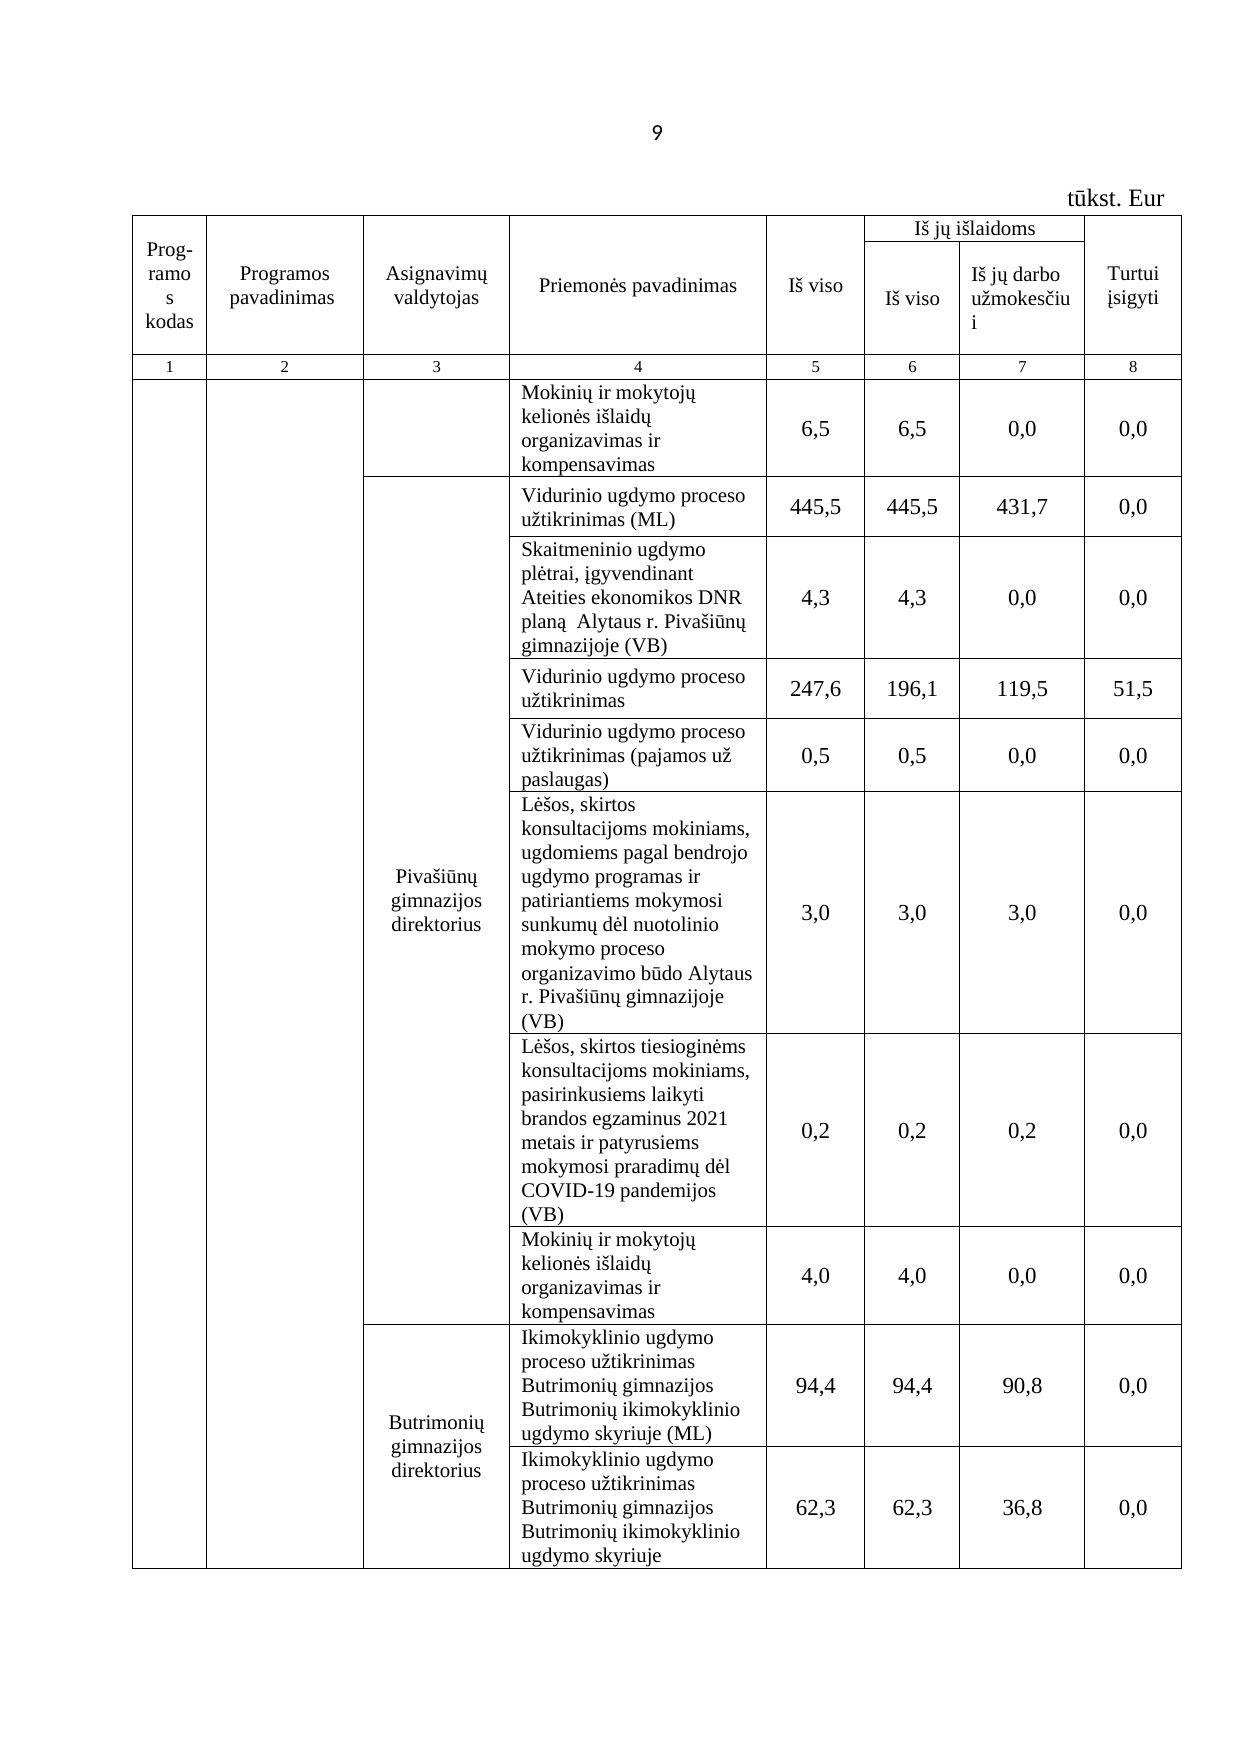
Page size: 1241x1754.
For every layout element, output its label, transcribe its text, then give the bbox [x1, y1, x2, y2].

table_header tūkst. Eur [960, 180, 1181, 214]
table_cell 3,0 [960, 792, 1084, 1033]
table_cell 51,5 [1085, 659, 1181, 718]
table_cell Turtui įsigyti [1085, 216, 1181, 354]
table_cell 7 [960, 355, 1084, 379]
table_cell Ikimokyklinio ugdymo proceso užtikrinimas Butrimonių gimnazijos Butrimonių ikimokyklinio ugdymo skyriuje (ML) [510, 1325, 766, 1446]
table_cell Iš viso [767, 216, 864, 354]
table_cell 90,8 [960, 1325, 1084, 1446]
table_cell Vidurinio ugdymo proceso užtikrinimas [510, 659, 766, 718]
table_cell 3,0 [767, 792, 864, 1033]
table_header [363, 180, 510, 214]
table_cell 445,5 [865, 477, 959, 536]
table_cell 3 [364, 355, 509, 379]
table_cell 0,0 [1085, 1227, 1181, 1323]
table_header [766, 180, 865, 214]
table_cell 0,0 [960, 719, 1084, 791]
table_cell 4,3 [767, 537, 864, 657]
table_cell Ikimokyklinio ugdymo proceso užtikrinimas Butrimonių gimnazijos Butrimonių ikimokyklinio ugdymo skyriuje [510, 1447, 766, 1567]
table_cell 8 [1085, 355, 1181, 379]
table_cell 62,3 [767, 1447, 864, 1567]
table_cell 0,0 [1085, 1034, 1181, 1226]
table_cell 0,2 [865, 1034, 959, 1226]
table_cell Vidurinio ugdymo proceso užtikrinimas (pajamos už paslaugas) [510, 719, 766, 791]
table_cell 0,0 [1085, 1447, 1181, 1567]
table_cell 6,5 [865, 380, 959, 476]
table_cell 36,8 [960, 1447, 1084, 1567]
table_cell 0,0 [960, 1227, 1084, 1323]
table_cell 196,1 [865, 659, 959, 718]
table_cell 94,4 [865, 1325, 959, 1446]
table_cell 0,5 [865, 719, 959, 791]
table_cell 0,2 [960, 1034, 1084, 1226]
table_cell 62,3 [865, 1447, 959, 1567]
table_cell [364, 380, 509, 476]
table_cell 0,0 [1085, 537, 1181, 657]
table_cell Programos pavadinimas [207, 216, 363, 354]
table_cell 119,5 [960, 659, 1084, 718]
table_header [865, 180, 960, 214]
table_cell [207, 380, 363, 1567]
table_cell Priemonės pavadinimas [510, 216, 766, 354]
table_cell Pivašiūnų gimnazijos direktorius [364, 477, 509, 1323]
table_cell 1 [133, 355, 206, 379]
table_cell 2 [207, 355, 363, 379]
table_cell 0,0 [1085, 792, 1181, 1033]
table_cell Lėšos, skirtos konsultacijoms mokiniams, ugdomiems pagal bendrojo ugdymo programas ir patiriantiems mokymosi sunkumų dėl nuotolinio mokymo proceso organizavimo būdo Alytaus r. Pivašiūnų gimnazijoje (VB) [510, 792, 766, 1033]
table_cell 247,6 [767, 659, 864, 718]
table_cell Mokinių ir mokytojų kelionės išlaidų organizavimas ir kompensavimas [510, 1227, 766, 1323]
table_header [206, 180, 363, 214]
table_cell 5 [767, 355, 864, 379]
table_cell 4 [510, 355, 766, 379]
table_cell Iš jų išlaidoms [865, 216, 1084, 241]
table_header [510, 180, 766, 214]
table_cell 4,0 [865, 1227, 959, 1323]
table_cell Prog-ramos kodas [133, 216, 206, 354]
table_cell Iš jų darbo užmokesčiui [960, 242, 1084, 354]
table_cell 0,0 [1085, 719, 1181, 791]
table_cell 0,0 [1085, 477, 1181, 536]
table_cell Iš viso [865, 242, 959, 354]
table_cell 6 [865, 355, 959, 379]
table_cell Skaitmeninio ugdymo plėtrai, įgyvendinant Ateities ekonomikos DNR planą Alytaus r. Pivašiūnų gimnazijoje (VB) [510, 537, 766, 657]
table_cell 431,7 [960, 477, 1084, 536]
table_cell 445,5 [767, 477, 864, 536]
table_cell Asignavimų valdytojas [364, 216, 509, 354]
table_cell 0,0 [960, 537, 1084, 657]
table_cell 4,3 [865, 537, 959, 657]
table_cell 6,5 [767, 380, 864, 476]
table_cell 0,5 [767, 719, 864, 791]
table_cell 0,2 [767, 1034, 864, 1226]
table_cell 4,0 [767, 1227, 864, 1323]
table_cell Mokinių ir mokytojų kelionės išlaidų organizavimas ir kompensavimas [510, 380, 766, 476]
table_cell Vidurinio ugdymo proceso užtikrinimas (ML) [510, 477, 766, 536]
table_cell 3,0 [865, 792, 959, 1033]
table_cell Butrimonių gimnazijos direktorius [364, 1325, 509, 1567]
table_cell 94,4 [767, 1325, 864, 1446]
table_cell 0,0 [1085, 380, 1181, 476]
table_cell [133, 380, 206, 1567]
table_cell 0,0 [960, 380, 1084, 476]
table_header [133, 180, 206, 214]
table_cell Lėšos, skirtos tiesioginėms konsultacijoms mokiniams, pasirinkusiems laikyti brandos egzaminus 2021 metais ir patyrusiems mokymosi praradimų dėl COVID-19 pandemijos (VB) [510, 1034, 766, 1226]
table_cell 0,0 [1085, 1325, 1181, 1446]
